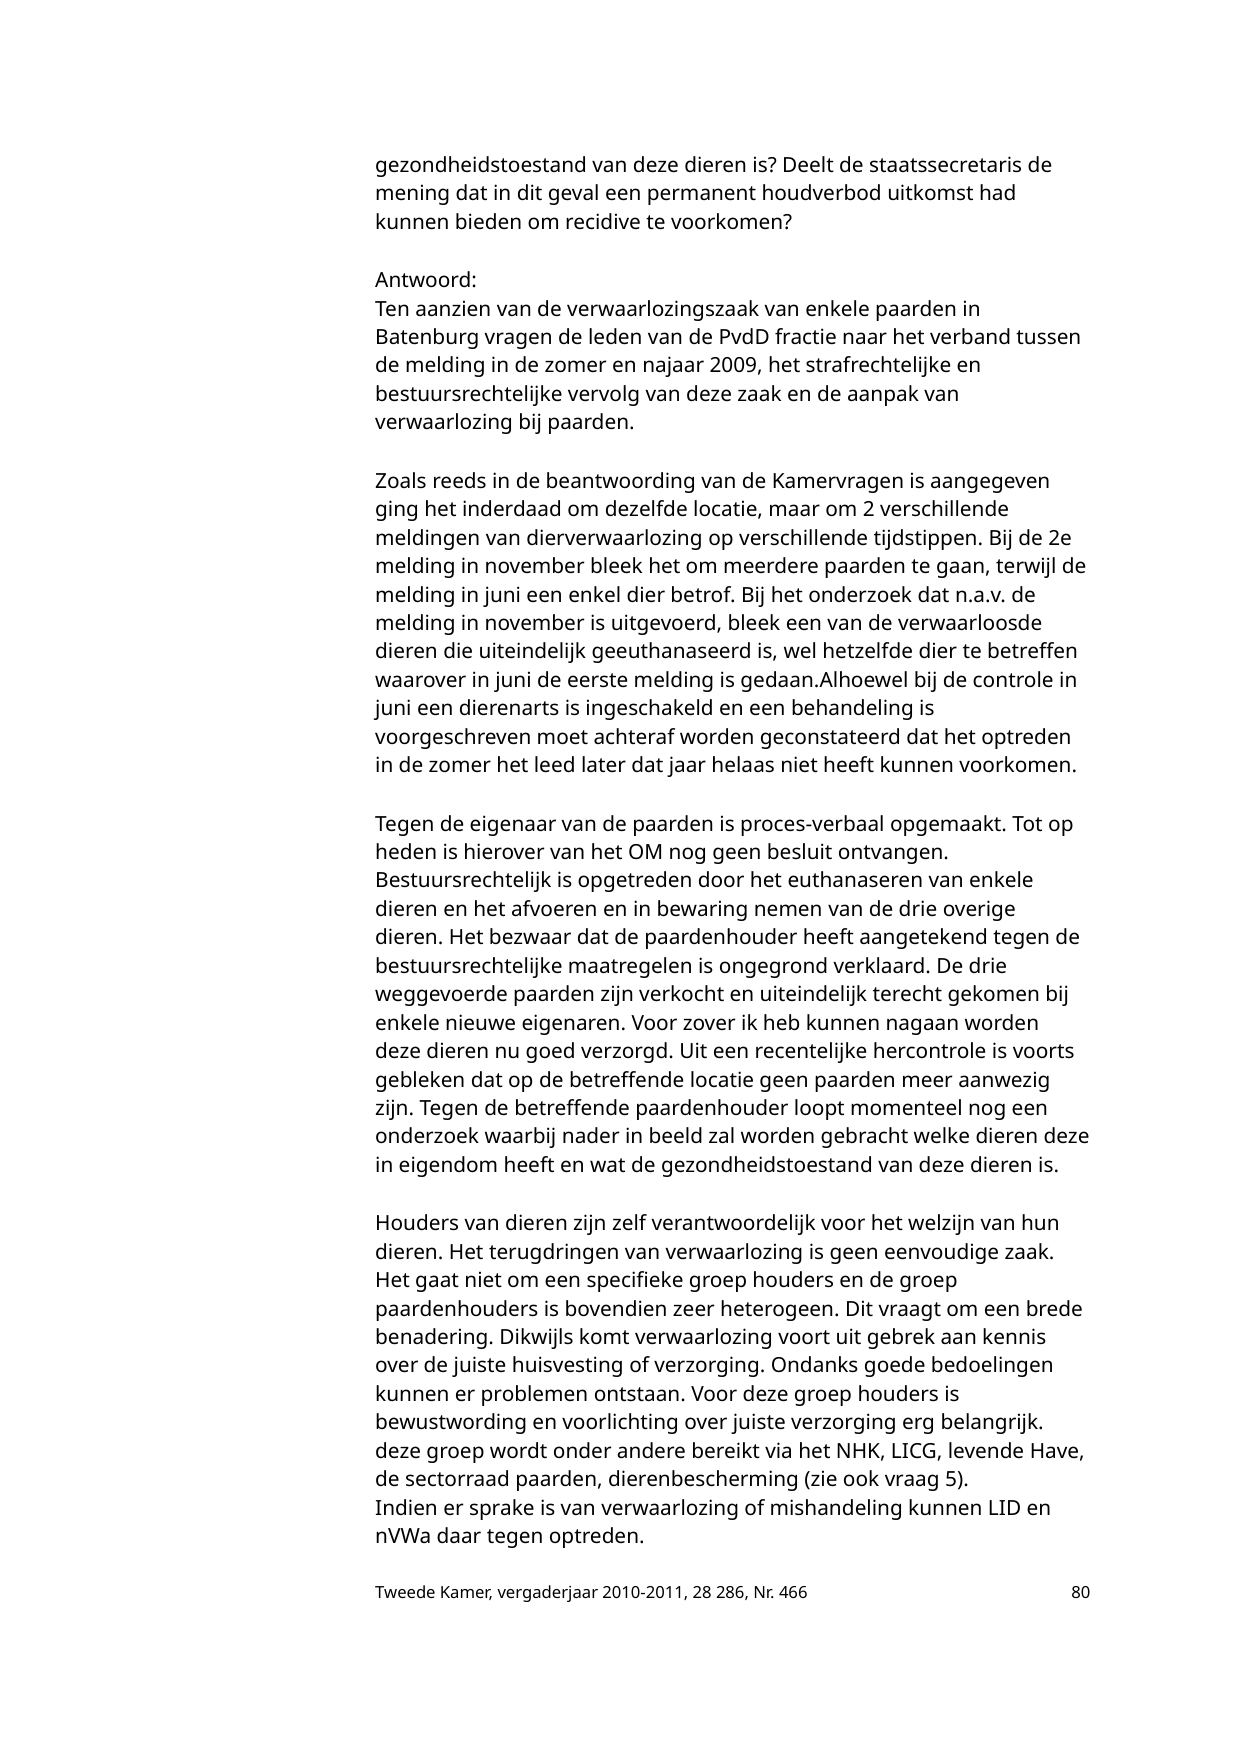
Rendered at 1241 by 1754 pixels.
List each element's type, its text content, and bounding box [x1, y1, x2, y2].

text Tegen de eigenaar van de paarden is proces-verbaal opgemaakt. Tot op heden is hierover van het OM nog geen besluit ontvangen. Bestuursrechtelijk is opgetreden door het euthanaseren van enkele dieren en het afvoeren en in bewaring nemen van de drie overige dieren. Het bezwaar dat de paardenhouder heeft aangetekend tegen de bestuursrechtelijke maatregelen is ongegrond verklaard. De drie weggevoerde paarden zijn verkocht en uiteindelijk terecht gekomen bij enkele nieuwe eigenaren. Voor zover ik heb kunnen nagaan worden deze dieren nu goed verzorgd. Uit een recentelijke hercontrole is voorts gebleken dat op de betreffende locatie geen paarden meer aanwezig zijn. Tegen de betreffende paardenhouder loopt momenteel nog een onderzoek waarbij nader in beeld zal worden gebracht welke dieren deze in eigendom heeft en wat de gezondheidstoestand van deze dieren is. [375, 809, 1090, 1178]
text Ten aanzien van de verwaarlozingszaak van enkele paarden in Batenburg vragen de leden van de PvdD fractie naar het verband tussen de melding in de zomer en najaar 2009, het strafrechtelijke en bestuursrechtelijke vervolg van deze zaak en de aanpak van verwaarlozing bij paarden. [375, 294, 1090, 436]
text Antwoord: [375, 265, 1090, 294]
text Indien er sprake is van verwaarlozing of mishandeling kunnen LID en nVWa daar tegen optreden. [375, 1493, 1090, 1550]
text Houders van dieren zijn zelf verantwoordelijk voor het welzijn van hun dieren. Het terugdringen van verwaarlozing is geen eenvoudige zaak. Het gaat niet om een specifieke groep houders en de groep paardenhouders is bovendien zeer heterogeen. Dit vraagt om een brede benadering. Dikwijls komt verwaarlozing voort uit gebrek aan kennis over de juiste huisvesting of verzorging. Ondanks goede bedoelingen kunnen er problemen ontstaan. Voor deze groep houders is bewustwording en voorlichting over juiste verzorging erg belangrijk. deze groep wordt onder andere bereikt via het NHK, LICG, levende Have, de sectorraad paarden, dierenbescherming (zie ook vraag 5). [375, 1208, 1090, 1493]
text Zoals reeds in de beantwoording van de Kamervragen is aangegeven ging het inderdaad om dezelfde locatie, maar om 2 verschillende meldingen van dierverwaarlozing op verschillende tijdstippen. Bij de 2e melding in november bleek het om meerdere paarden te gaan, terwijl de melding in juni een enkel dier betrof. Bij het onderzoek dat n.a.v. de melding in november is uitgevoerd, bleek een van de verwaarloosde dieren die uiteindelijk geeuthanaseerd is, wel hetzelfde dier te betreffen waarover in juni de eerste melding is gedaan.Alhoewel bij de controle in juni een dierenarts is ingeschakeld en een behandeling is voorgeschreven moet achteraf worden geconstateerd dat het optreden in de zomer het leed later dat jaar helaas niet heeft kunnen voorkomen. [375, 466, 1090, 779]
text gezondheidstoestand van deze dieren is? Deelt de staatssecretaris de mening dat in dit geval een permanent houdverbod uitkomst had kunnen bieden om recidive te voorkomen? [375, 150, 1090, 235]
